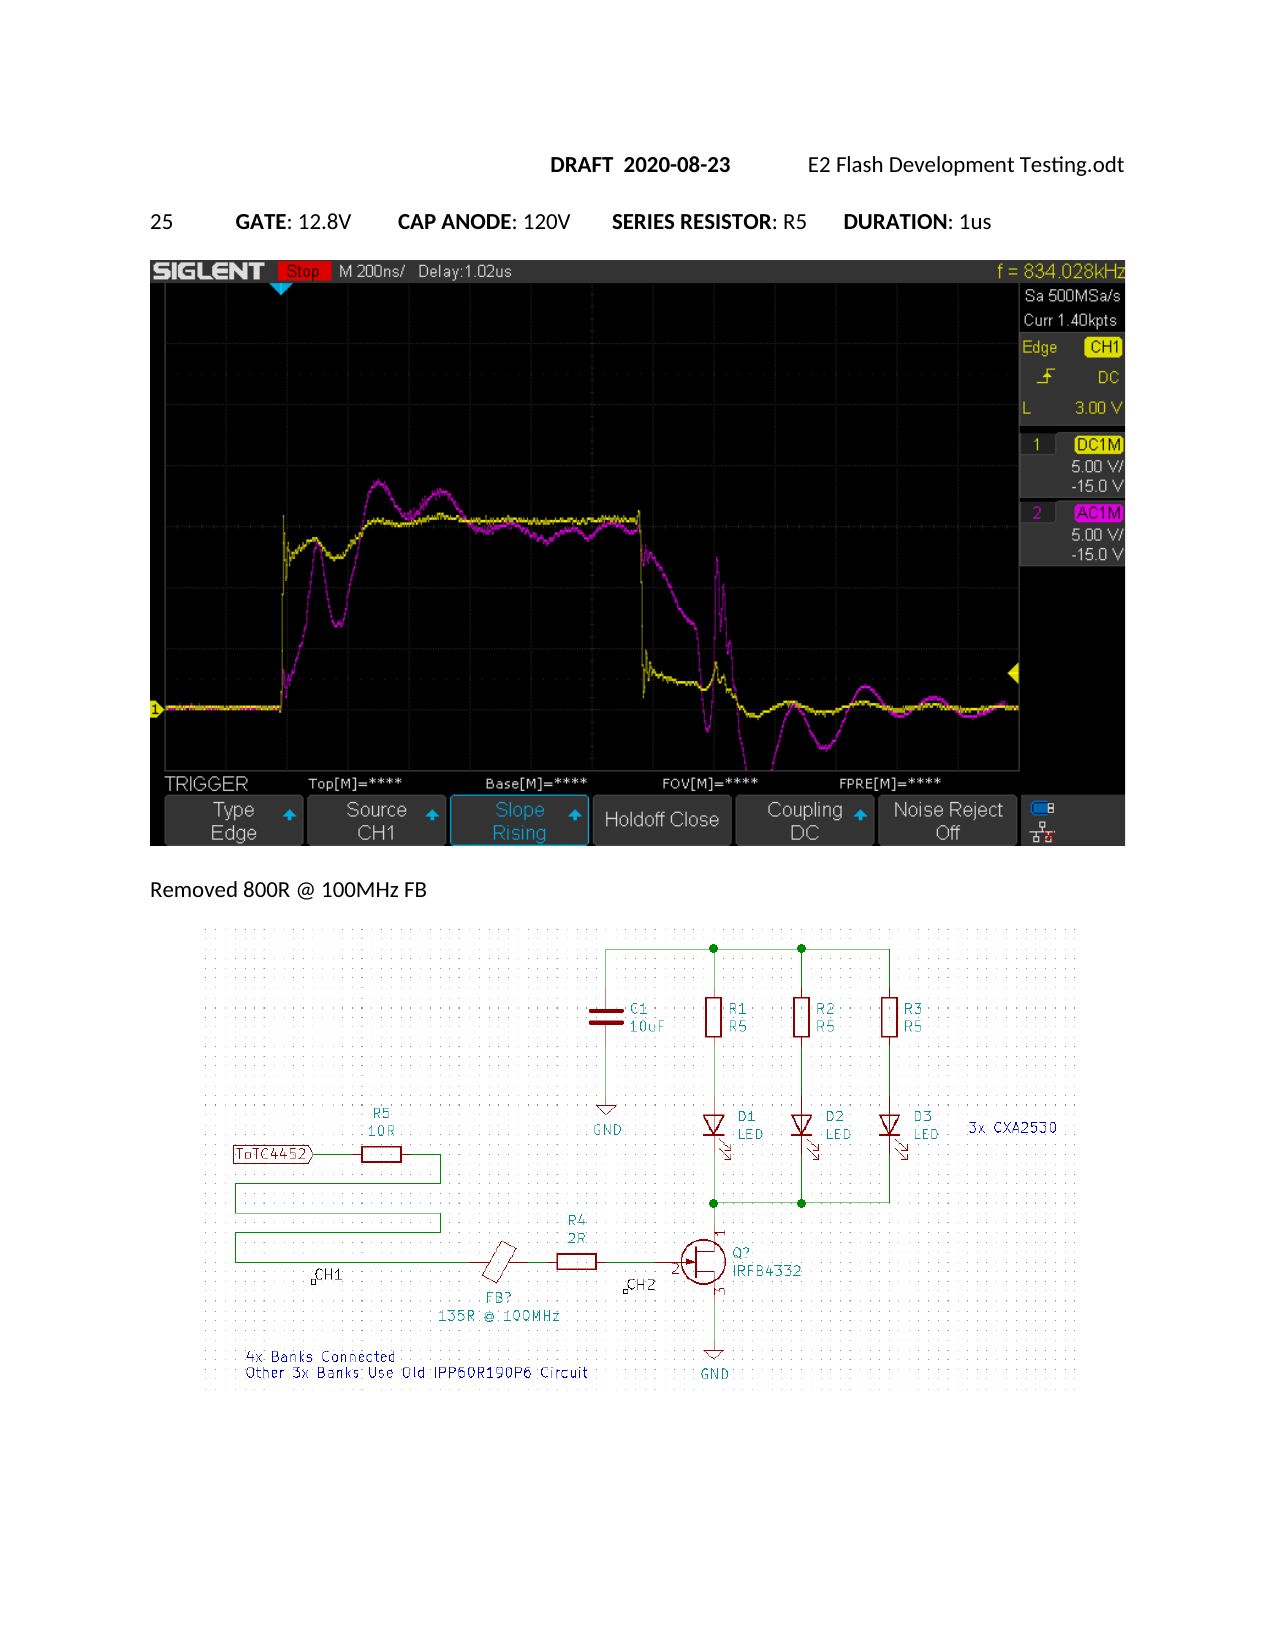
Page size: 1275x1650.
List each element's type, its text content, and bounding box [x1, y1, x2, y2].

text 25 GATE: 12.8V CAP ANODE: 120V SERIES RESISTOR: R5 DURATION: 1us [150, 207, 1125, 236]
picture [198, 927, 1078, 1390]
picture [150, 260, 1125, 846]
picture [452, 797, 587, 844]
text Removed 800R @ 100MHz FB [150, 846, 1125, 903]
